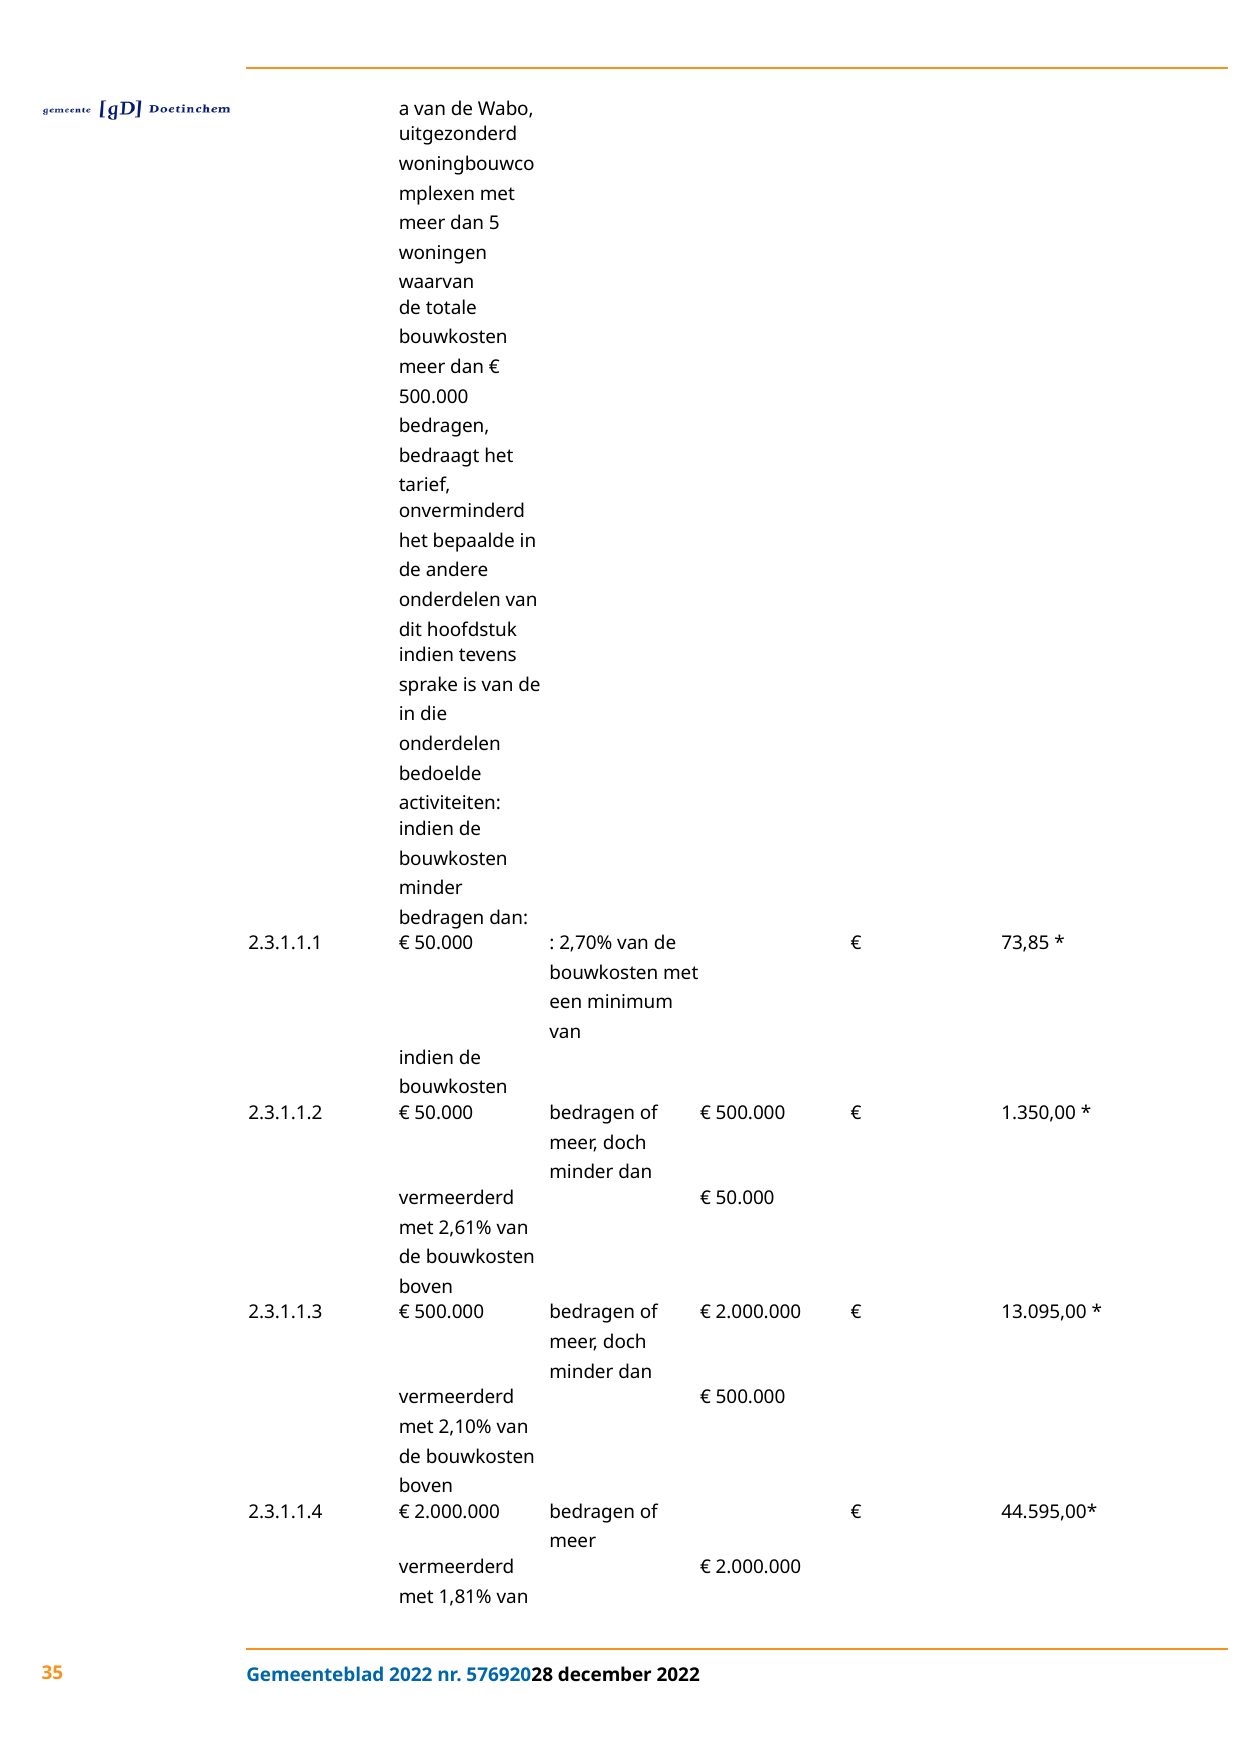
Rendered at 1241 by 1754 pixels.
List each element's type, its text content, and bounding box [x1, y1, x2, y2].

table_cell [549, 1554, 700, 1609]
table_cell [1001, 1554, 1152, 1609]
table_cell [700, 498, 850, 641]
table_cell [248, 95, 398, 121]
table_cell € [850, 930, 1001, 1044]
table_cell [1001, 815, 1152, 929]
table_cell [1001, 121, 1152, 294]
table_cell € 2.000.000 [399, 1498, 549, 1553]
table_cell [549, 1044, 700, 1099]
table_cell [700, 121, 850, 294]
table_cell [1001, 641, 1152, 815]
table_cell [850, 498, 1001, 641]
table_cell 2.3.1.1.3 [248, 1299, 398, 1384]
table_cell [248, 1184, 398, 1299]
table_cell [850, 294, 1001, 497]
table_cell [549, 498, 700, 641]
table_cell 13.095,00 * [1001, 1299, 1152, 1384]
table_cell 1.350,00 * [1001, 1099, 1152, 1184]
table_cell [850, 1384, 1001, 1498]
table_cell [549, 121, 700, 294]
table_cell 44.595,00* [1001, 1498, 1152, 1553]
table_cell [1001, 1184, 1152, 1299]
table_cell [248, 1044, 398, 1099]
table_cell [1001, 498, 1152, 641]
table_cell indien de bouwkosten [399, 1044, 549, 1099]
table_cell [1001, 1044, 1152, 1099]
table_cell [549, 641, 700, 815]
table_cell de totale bouwkosten meer dan € 500.000 bedragen, bedraagt het tarief, [399, 294, 549, 497]
table_cell uitgezonderd woningbouwcomplexen met meer dan 5 woningen waarvan [399, 121, 549, 294]
table_cell € 50.000 [700, 1184, 850, 1299]
table_cell : 2,70% van de bouwkosten met een minimum van [549, 930, 700, 1044]
table_cell [549, 815, 700, 929]
table_cell [850, 1044, 1001, 1099]
table_cell [248, 498, 398, 641]
picture [41, 47, 231, 172]
table_cell [248, 1384, 398, 1498]
table_cell vermeerderd met 1,81% van [399, 1554, 549, 1609]
table_cell € [850, 1498, 1001, 1553]
table_cell [700, 1044, 850, 1099]
table_cell [549, 294, 700, 497]
table_cell € 500.000 [700, 1099, 850, 1184]
table_cell onverminderd het bepaalde in de andere onderdelen van dit hoofdstuk [399, 498, 549, 641]
table_cell [850, 121, 1001, 294]
table_cell bedragen of meer, doch minder dan [549, 1099, 700, 1184]
table_cell 2.3.1.1.4 [248, 1498, 398, 1553]
table_cell [549, 1384, 700, 1498]
table_cell [700, 641, 850, 815]
table_cell [700, 1498, 850, 1553]
table_cell € 2.000.000 [700, 1299, 850, 1384]
table_cell [1001, 294, 1152, 497]
table_cell vermeerderd met 2,10% van de bouwkosten boven [399, 1384, 549, 1498]
table_cell [248, 641, 398, 815]
table_cell € 50.000 [399, 1099, 549, 1184]
table_cell vermeerderd met 2,61% van de bouwkosten boven [399, 1184, 549, 1299]
table_cell [700, 930, 850, 1044]
table_cell € 500.000 [399, 1299, 549, 1384]
table_cell 2.3.1.1.1 [248, 930, 398, 1044]
table_cell € 2.000.000 [700, 1554, 850, 1609]
table_cell [248, 294, 398, 497]
table_cell [850, 1554, 1001, 1609]
table_cell € [850, 1299, 1001, 1384]
table_cell [549, 1184, 700, 1299]
table_cell 2.3.1.1.2 [248, 1099, 398, 1184]
table_cell [700, 294, 850, 497]
table_cell € 500.000 [700, 1384, 850, 1498]
table_cell [700, 815, 850, 929]
table_cell [549, 95, 700, 121]
table_cell indien tevens sprake is van de in die onderdelen bedoelde activiteiten: [399, 641, 549, 815]
table_cell a van de Wabo, [399, 95, 549, 121]
table_cell [850, 815, 1001, 929]
table_cell bedragen of meer [549, 1498, 700, 1553]
table_cell [248, 815, 398, 929]
table_cell [850, 1184, 1001, 1299]
table_cell bedragen of meer, doch minder dan [549, 1299, 700, 1384]
table_cell [700, 95, 850, 121]
table_cell [248, 121, 398, 294]
table_cell € 50.000 [399, 930, 549, 1044]
table_cell € [850, 1099, 1001, 1184]
table_cell [248, 1554, 398, 1609]
table_cell [1001, 95, 1152, 121]
table_cell [1001, 1384, 1152, 1498]
table_cell [850, 95, 1001, 121]
table_cell indien de bouwkosten minder bedragen dan: [399, 815, 549, 929]
table_cell 73,85 * [1001, 930, 1152, 1044]
table_cell [850, 641, 1001, 815]
